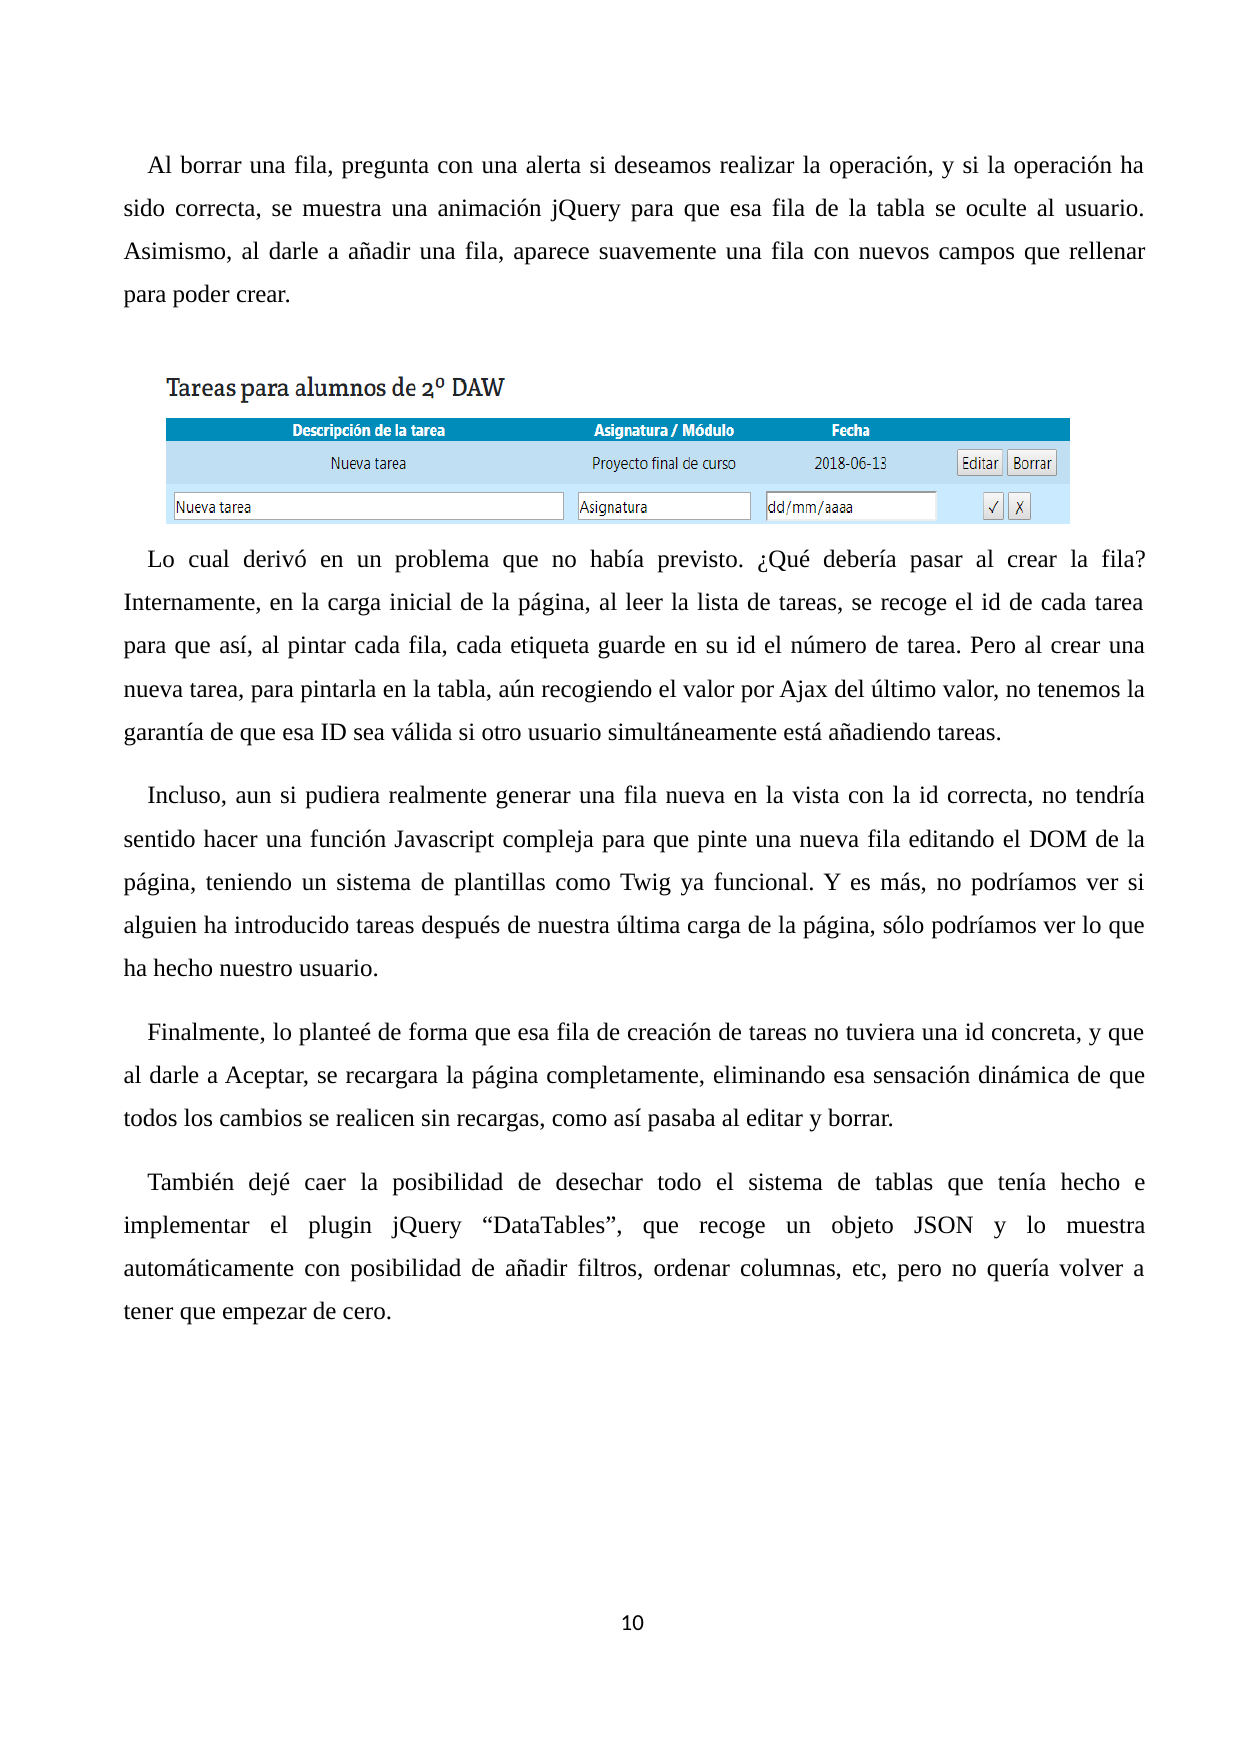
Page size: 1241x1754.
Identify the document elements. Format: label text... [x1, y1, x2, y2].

picture [160, 365, 1081, 524]
text Al borrar una fila, pregunta con una alerta si deseamos realizar la operación, y si la operación ha sido correcta, se muestra una animación jQuery para que esa fila de la tabla se oculte al usuario. Asimismo, al darle a añadir una fila, aparece suavemente una fila con nuevos campos que rellenar para poder crear. [123, 150, 1146, 308]
text Incluso, aun si pudiera realmente generar una fila nueva en la vista con la id correcta, no tendría sentido hacer una función Javascript compleja para que pinte una nueva fila editando el DOM de la página, teniendo un sistema de plantillas como Twig ya funcional. Y es más, no podríamos ver si alguien ha introducido tareas después de nuestra última carga de la página, sólo podríamos ver lo que ha hecho nuestro usuario. [123, 781, 1146, 982]
text También dejé caer la posibilidad de desechar todo el sistema de tablas que tenía hecho e implementar el plugin jQuery “DataTables”, que recoge un objeto JSON y lo muestra automáticamente con posibilidad de añadir filtros, ordenar columnas, etc, pero no quería volver a tener que empezar de cero. [123, 1167, 1146, 1325]
text Finalmente, lo planteé de forma que esa fila de creación de tareas no tuviera una id concreta, y que al darle a Aceptar, se recargara la página completamente, eliminando esa sensación dinámica de que todos los cambios se realicen sin recargas, como así pasaba al editar y borrar. [123, 1017, 1146, 1132]
text Lo cual derivó en un problema que no había previsto. ¿Qué debería pasar al crear la fila? Internamente, en la carga inicial de la página, al leer la lista de tareas, se recoge el id de cada tarea para que así, al pintar cada fila, cada etiqueta guarde en su id el número de tarea. Pero al crear una nueva tarea, para pintarla en la tabla, aún recogiendo el valor por Ajax del último valor, no tenemos la garantía de que esa ID sea válida si otro usuario simultáneamente está añadiendo tareas. [123, 544, 1146, 746]
